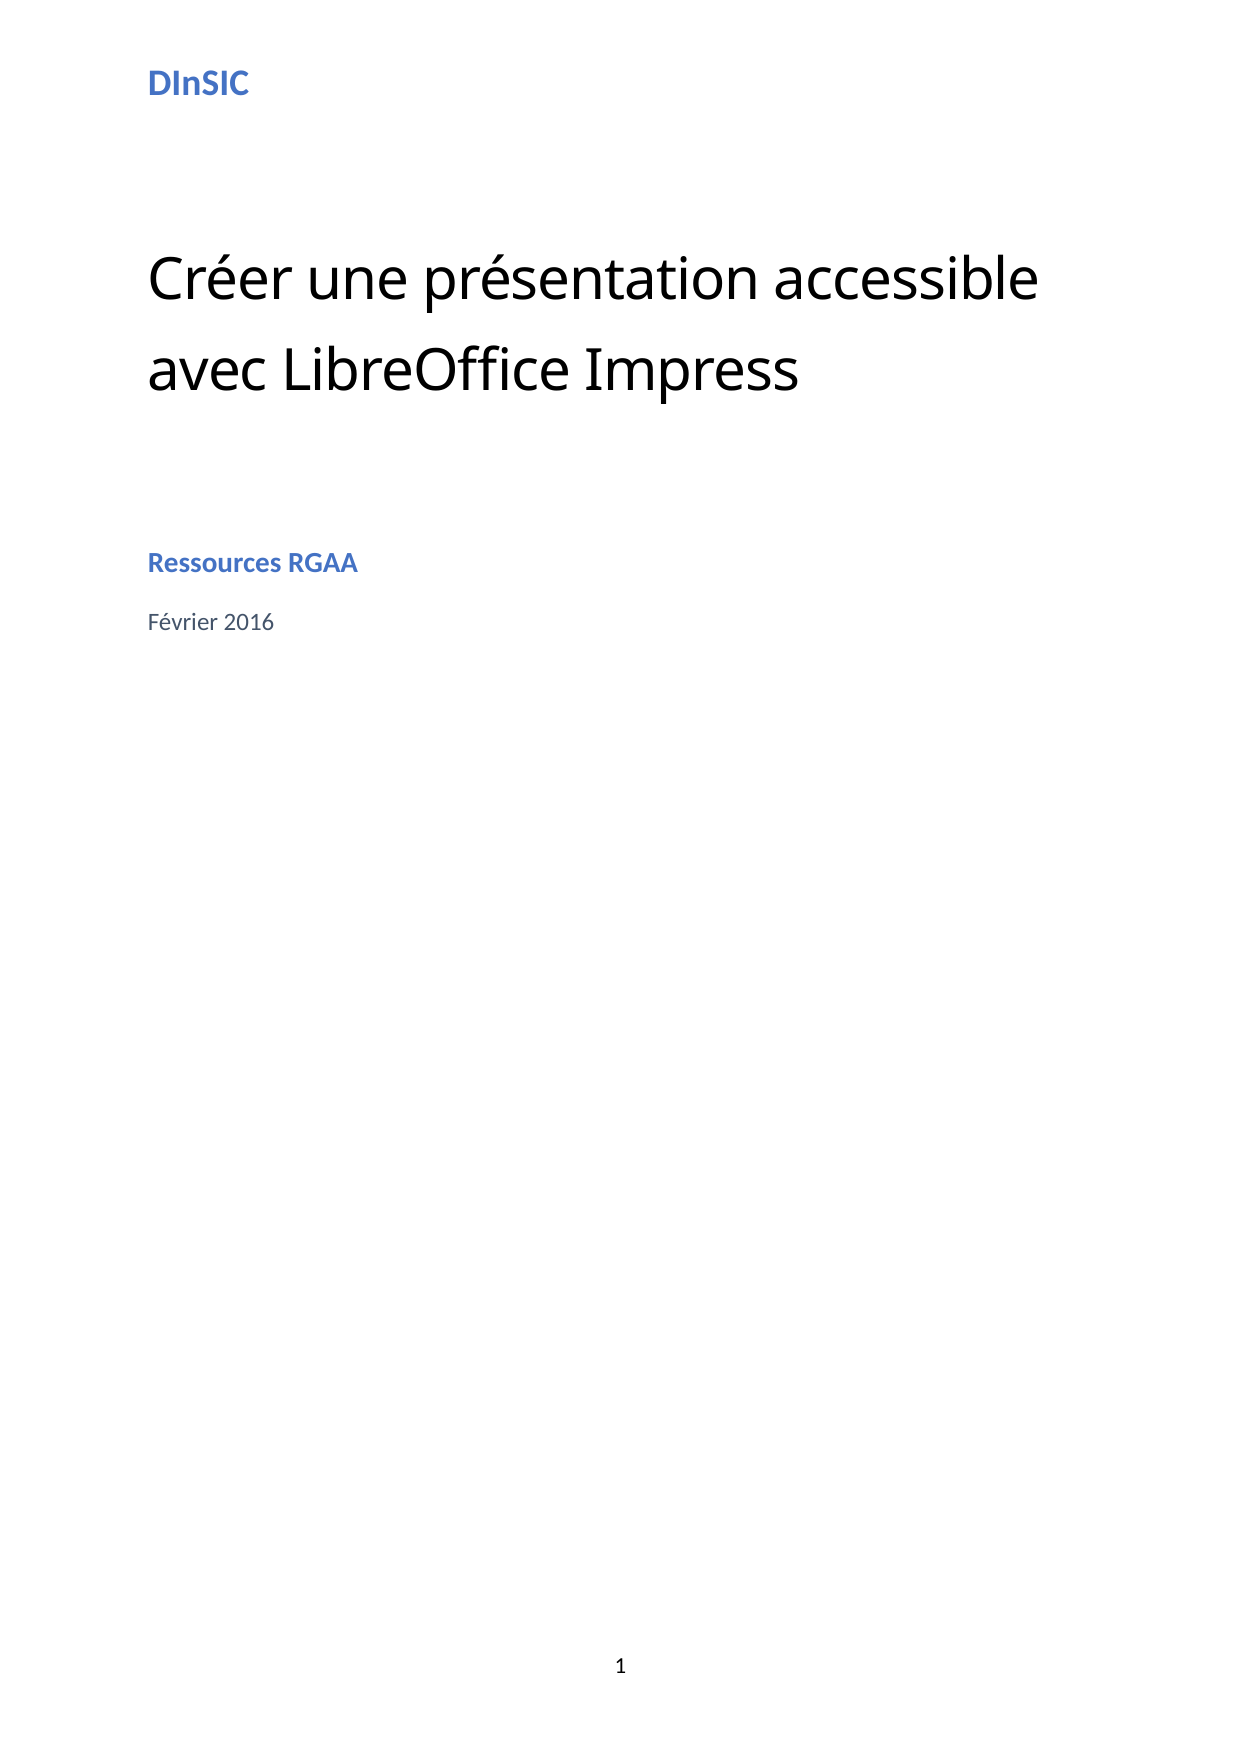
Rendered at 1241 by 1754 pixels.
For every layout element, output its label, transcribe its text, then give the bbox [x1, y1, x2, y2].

text DInSIC [148, 59, 1093, 105]
text Février 2016 [148, 606, 1093, 637]
text Ressources RGAA [148, 544, 1093, 580]
text Créer une présentation accessible avec LibreOffice Impress [148, 237, 1093, 408]
